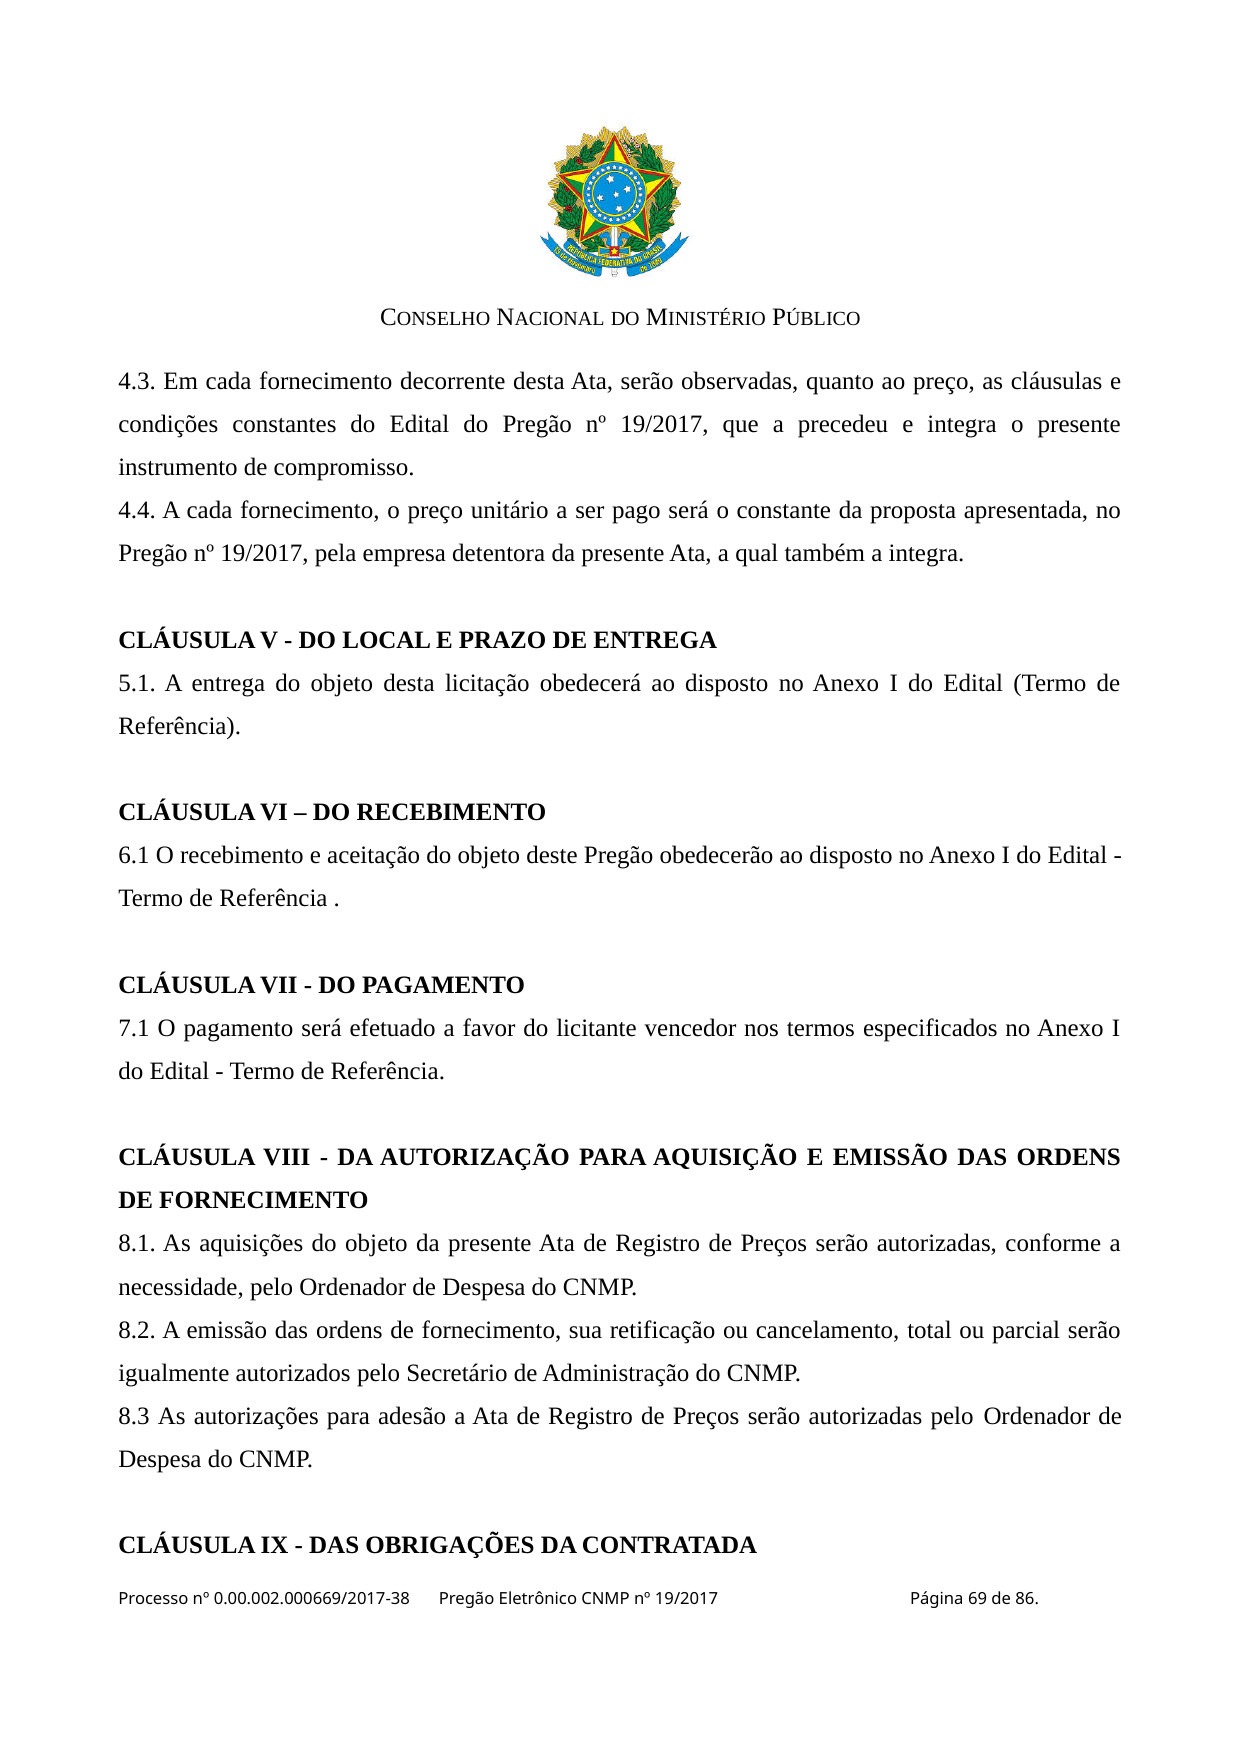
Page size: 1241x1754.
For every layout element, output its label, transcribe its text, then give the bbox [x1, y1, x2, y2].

text 5.1. A entrega do objeto desta licitação obedecerá ao disposto no Anexo I do Edital (Termo de Referência). [118, 668, 1122, 740]
text 8.2. A emissão das ordens de fornecimento, sua retificação ou cancelamento, total ou parcial serão igualmente autorizados pelo Secretário de Administração do CNMP. [118, 1315, 1122, 1387]
text CLÁUSULA IX - DAS OBRIGAÇÕES DA CONTRATADA [118, 1530, 1122, 1559]
text 8.1. As aquisições do objeto da presente Ata de Registro de Preços serão autorizadas, conforme a necessidade, pelo Ordenador de Despesa do CNMP. [118, 1228, 1122, 1300]
text 7.1 O pagamento será efetuado a favor do licitante vencedor nos termos especificados no Anexo I do Edital - Termo de Referência. [118, 1013, 1122, 1085]
text CLÁUSULA VII - DO PAGAMENTO [118, 970, 1122, 998]
text CLÁUSULA VI – DO RECEBIMENTO [118, 797, 1122, 826]
text 6.1 O recebimento e aceitação do objeto deste Pregão obedecerão ao disposto no Anexo I do Edital - Termo de Referência . [118, 840, 1122, 912]
text 4.4. A cada fornecimento, o preço unitário a ser pago será o constante da proposta apresentada, no Pregão nº 19/2017, pela empresa detentora da presente Ata, a qual também a integra. [118, 495, 1122, 567]
text CLÁUSULA VIII - DA AUTORIZAÇÃO PARA AQUISIÇÃO E EMISSÃO DAS ORDENS DE FORNECIMENTO [118, 1142, 1122, 1214]
text 4.3. Em cada fornecimento decorrente desta Ata, serão observadas, quanto ao preço, as cláusulas e condições constantes do Edital do Pregão nº 19/2017, que a precedeu e integra o presente instrumento de compromisso. [118, 366, 1122, 481]
text CLÁUSULA V - DO LOCAL E PRAZO DE ENTREGA [118, 625, 1122, 653]
text 8.3 As autorizações para adesão a Ata de Registro de Preços serão autorizadas pelo Ordenador de Despesa do CNMP. [118, 1401, 1122, 1473]
